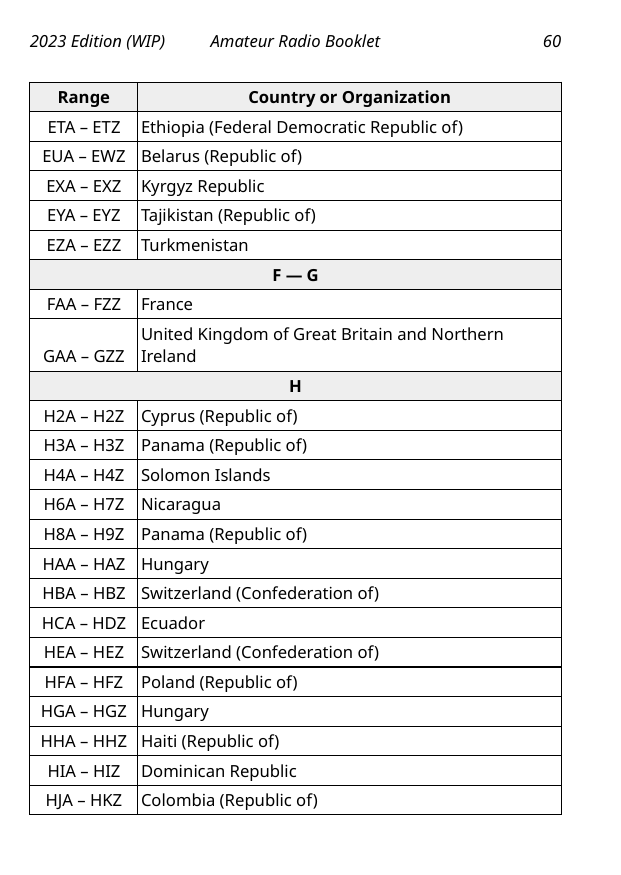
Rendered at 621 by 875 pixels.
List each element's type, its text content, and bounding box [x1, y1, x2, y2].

table_cell HIA – HIZ [30, 756, 137, 785]
table_cell Cyprus (Republic of) [138, 401, 561, 430]
table_cell Turkmenistan [138, 231, 561, 259]
table_cell Ethiopia (Federal Democratic Republic of) [138, 112, 561, 141]
table_cell EUA – EWZ [30, 142, 137, 170]
table_cell HJA – HKZ [30, 786, 137, 814]
table_cell EYA – EYZ [30, 201, 137, 229]
table_cell Tajikistan (Republic of) [138, 201, 561, 229]
table_cell EXA – EXZ [30, 171, 137, 200]
table_cell Kyrgyz Republic [138, 171, 561, 200]
table_cell Panama (Republic of) [138, 431, 561, 459]
table_cell Haiti (Republic of) [138, 727, 561, 755]
table_cell HEA – HEZ [30, 638, 137, 666]
table_header Country or Organization [138, 83, 561, 111]
table_header Range [30, 83, 137, 111]
table_cell H [30, 372, 561, 400]
table_cell H6A – H7Z [30, 490, 137, 518]
table_cell H8A – H9Z [30, 520, 137, 548]
table_cell FAA – FZZ [30, 290, 137, 318]
table_cell Switzerland (Confederation of) [138, 638, 561, 666]
table_cell H3A – H3Z [30, 431, 137, 459]
table_cell Hungary [138, 549, 561, 578]
table_cell HBA – HBZ [30, 579, 137, 607]
table_cell Solomon Islands [138, 460, 561, 489]
table_cell H2A – H2Z [30, 401, 137, 430]
table_cell Hungary [138, 697, 561, 726]
table_cell Colombia (Republic of) [138, 786, 561, 814]
table_cell Ecuador [138, 608, 561, 637]
table_cell F — G [30, 260, 561, 289]
table_cell Panama (Republic of) [138, 520, 561, 548]
table_cell H4A – H4Z [30, 460, 137, 489]
table_cell Switzerland (Confederation of) [138, 579, 561, 607]
table_cell HHA – HHZ [30, 727, 137, 755]
table_cell ETA – ETZ [30, 112, 137, 141]
table_cell France [138, 290, 561, 318]
table_cell HGA – HGZ [30, 697, 137, 726]
table_cell Poland (Republic of) [138, 668, 561, 696]
table_cell HCA – HDZ [30, 608, 137, 637]
table_cell EZA – EZZ [30, 231, 137, 259]
table_cell Belarus (Republic of) [138, 142, 561, 170]
table_cell HFA – HFZ [30, 668, 137, 696]
table_cell Nicaragua [138, 490, 561, 518]
table_cell Dominican Republic [138, 756, 561, 785]
table_cell HAA – HAZ [30, 549, 137, 578]
table_cell GAA – GZZ [30, 319, 137, 371]
table_cell United Kingdom of Great Britain and Northern Ireland [138, 319, 561, 371]
